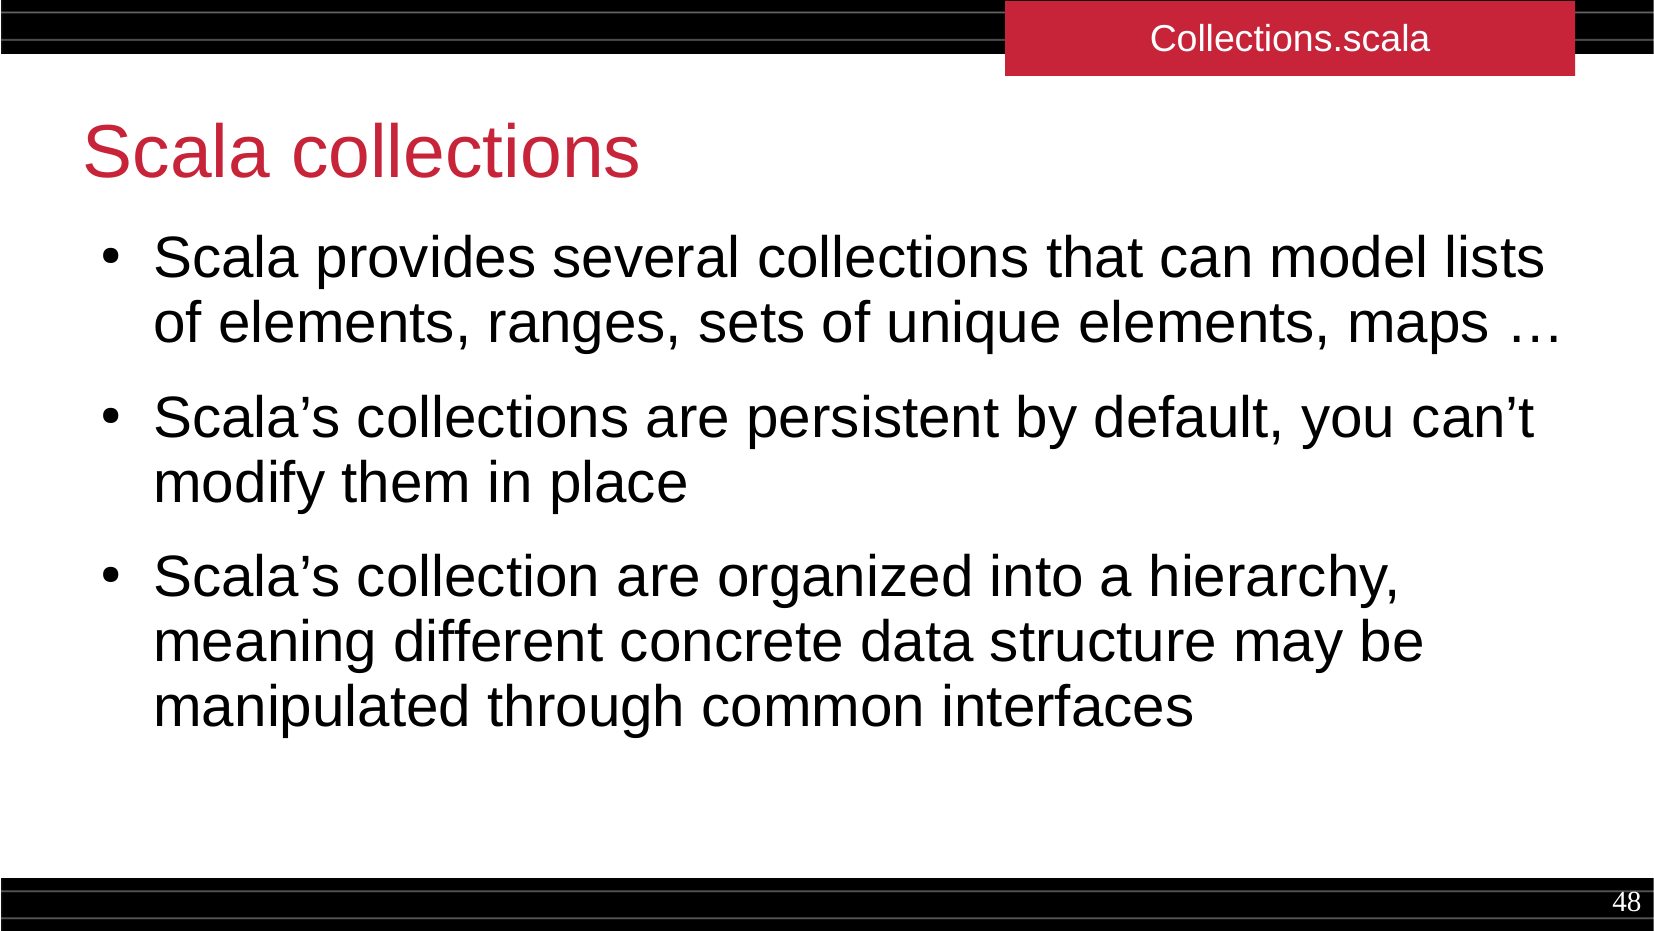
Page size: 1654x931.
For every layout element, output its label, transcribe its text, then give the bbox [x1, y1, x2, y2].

list Scala provides several collections that can model lists of elements, ranges, sets of unique elements, maps … Scala’s collections are persistent by default, you can’t modify them in place Scala’s collection are organized into a hierarchy, meaning different concrete data structure may be manipulated through common interfaces [82, 225, 1571, 856]
picture [1, 0, 1005, 54]
title Scala collections [82, 92, 1571, 211]
picture [1, 878, 1654, 931]
picture [1576, 0, 1654, 54]
text_box Collections.scala [1005, 0, 1576, 76]
